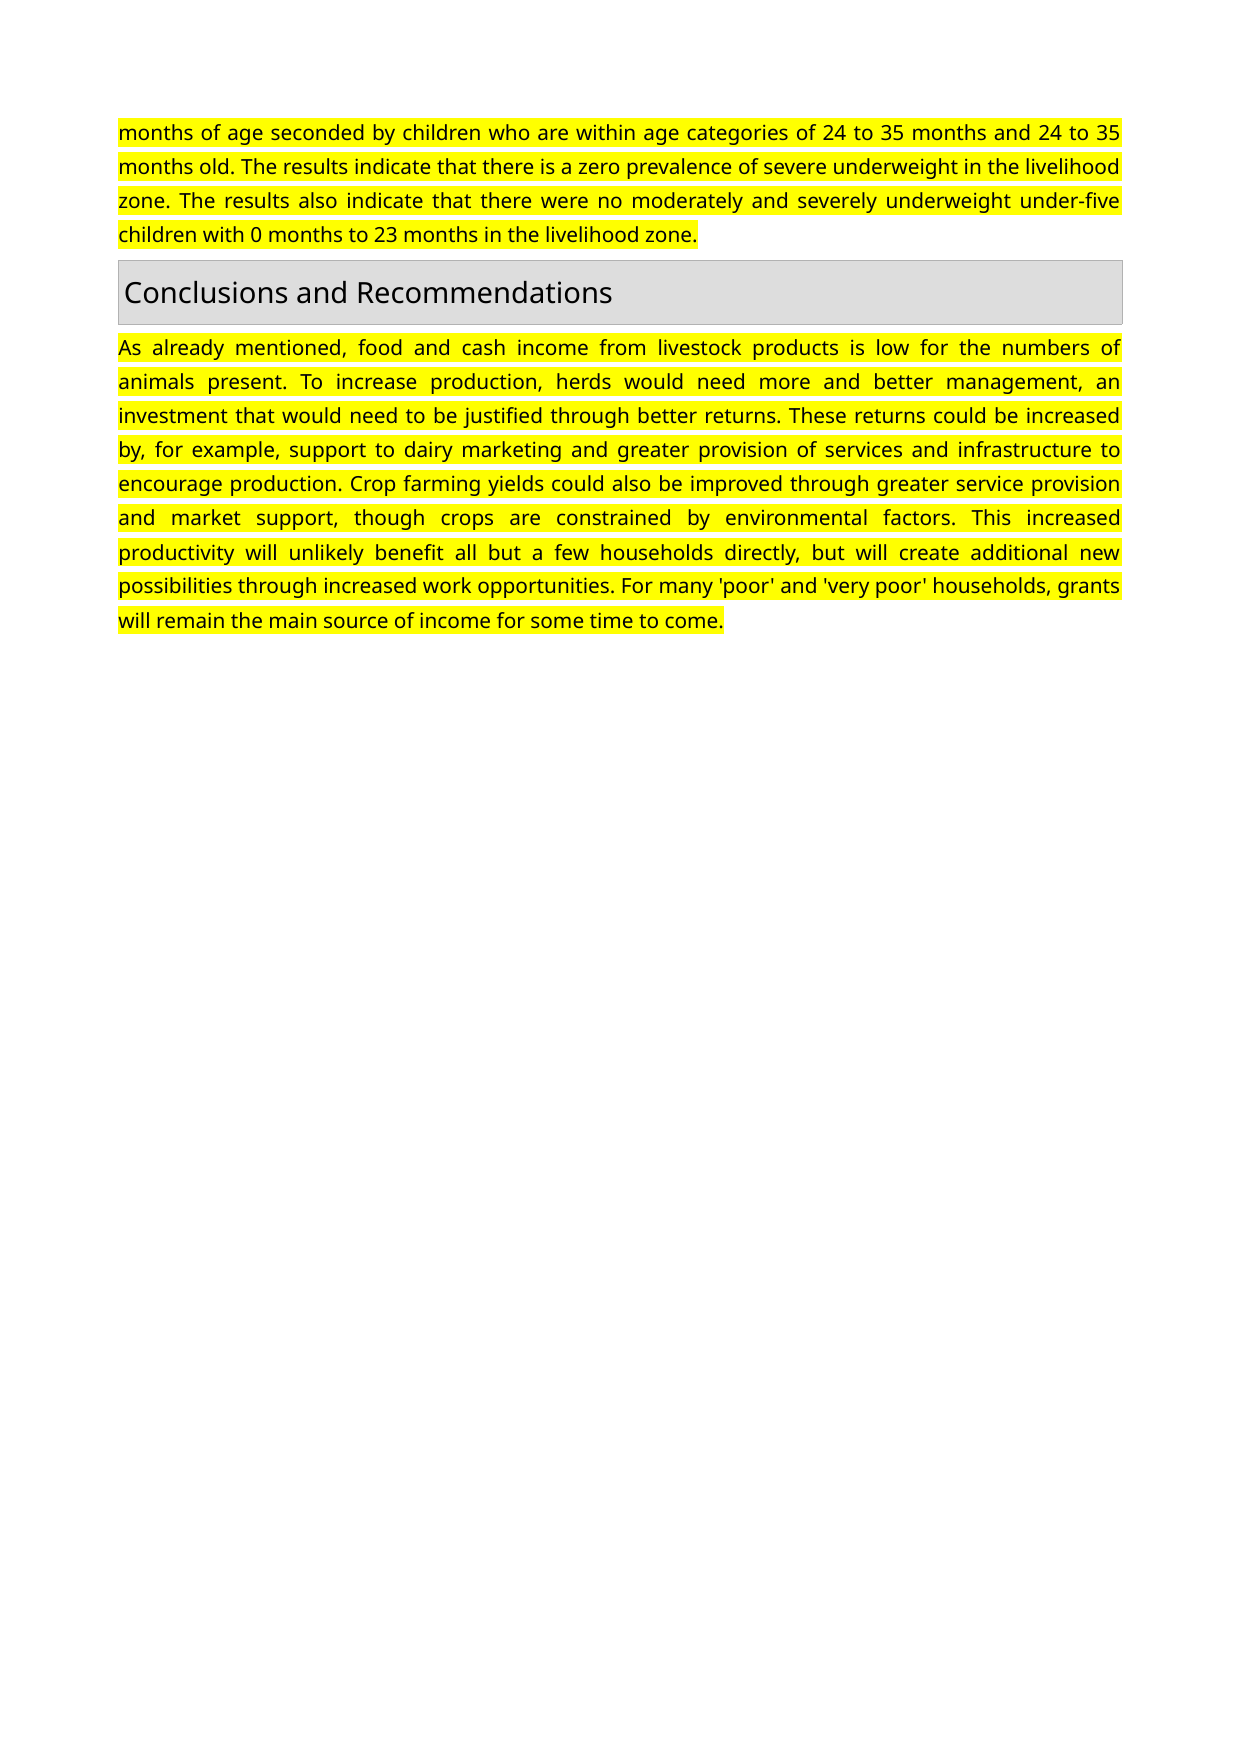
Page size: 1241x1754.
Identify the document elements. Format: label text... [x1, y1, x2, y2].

table_header Conclusions and Recommendations [119, 261, 1122, 324]
text As already mentioned, food and cash income from livestock products is low for the numbers of animals present. To increase production, herds would need more and better management, an investment that would need to be justified through better returns. These returns could be increased by, for example, support to dairy marketing and greater provision of services and infrastructure to encourage production. Crop farming yields could also be improved through greater service provision and market support, though crops are constrained by environmental factors. This increased productivity will unlikely benefit all but a few households directly, but will create additional new possibilities through increased work opportunities. For many 'poor' and 'very poor' households, grants will remain the main source of income for some time to come. [118, 333, 1122, 634]
text months of age seconded by children who are within age categories of 24 to 35 months and 24 to 35 months old. The results indicate that there is a zero prevalence of severe underweight in the livelihood zone. The results also indicate that there were no moderately and severely underweight under-five children with 0 months to 23 months in the livelihood zone. [118, 118, 1122, 249]
